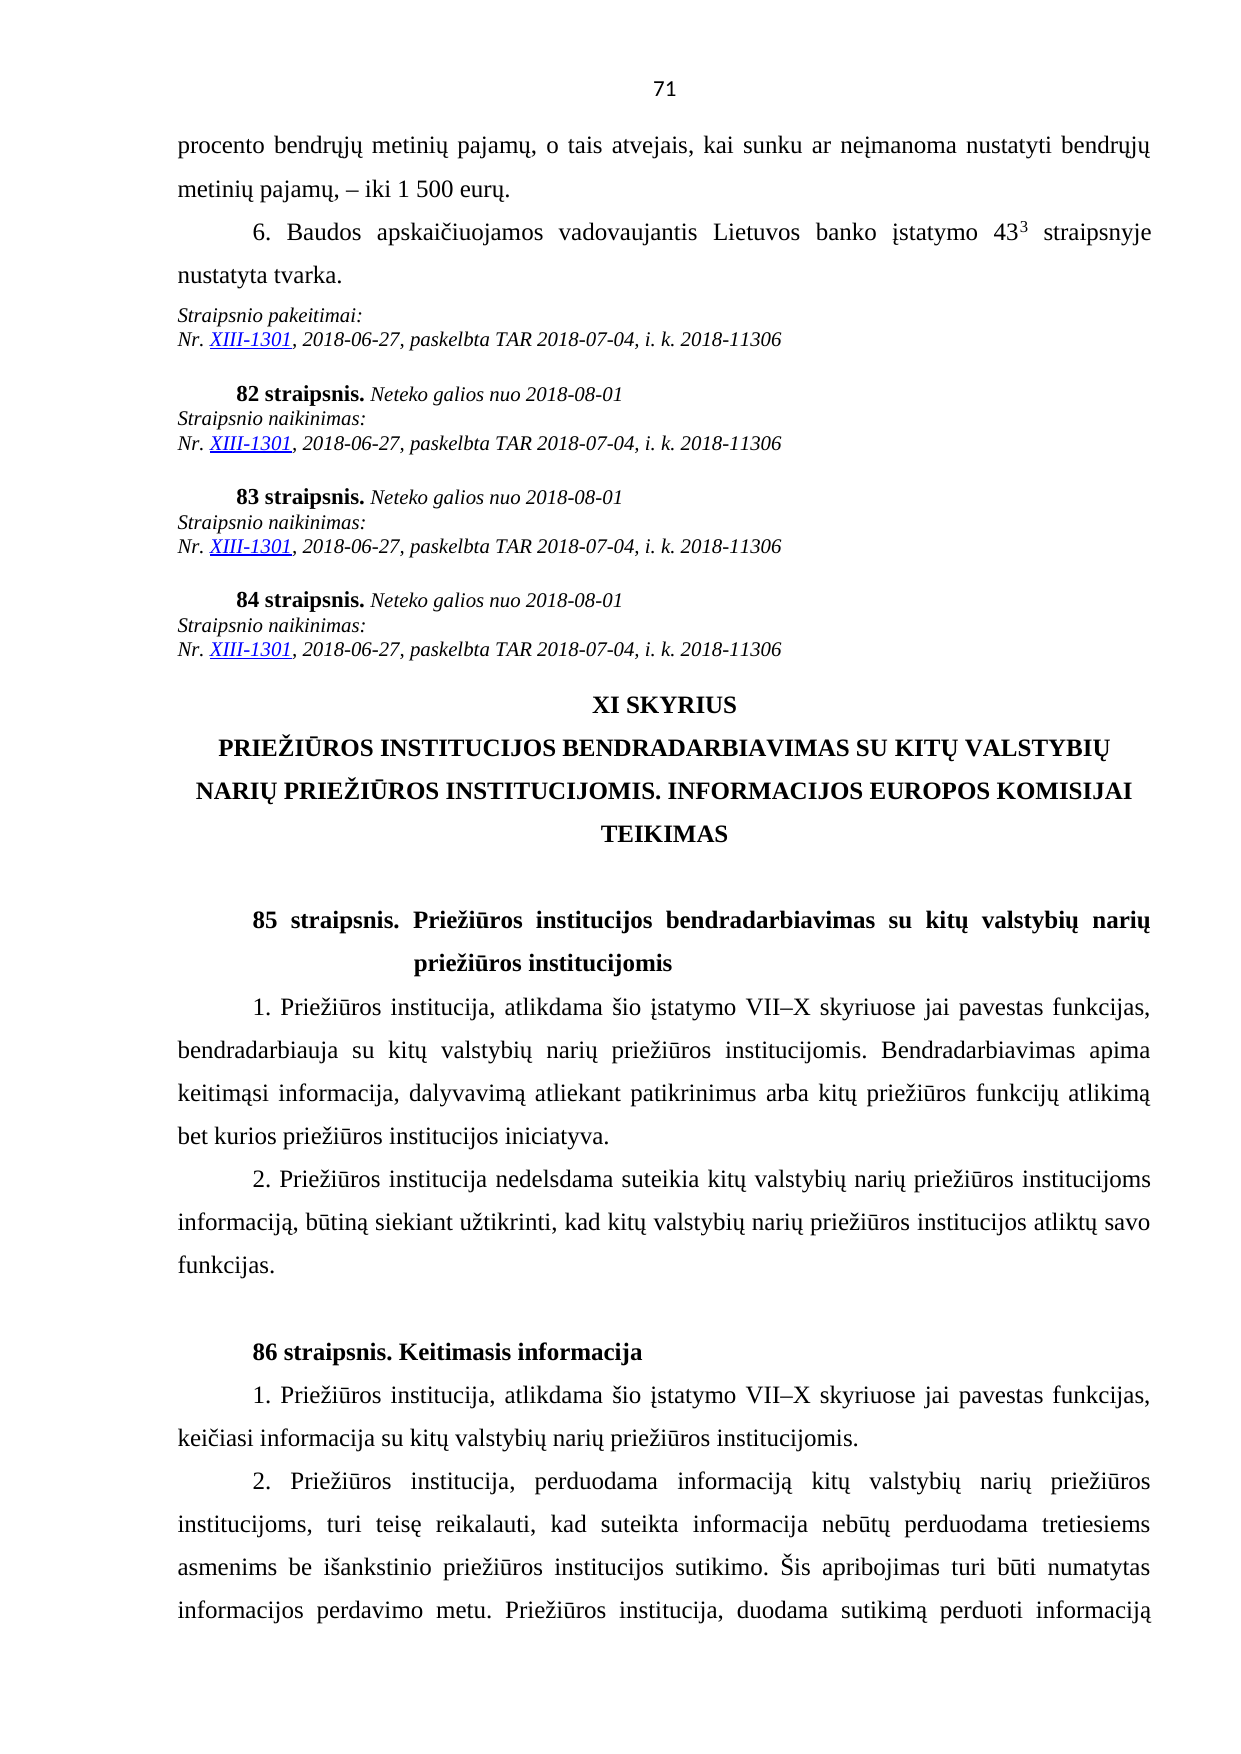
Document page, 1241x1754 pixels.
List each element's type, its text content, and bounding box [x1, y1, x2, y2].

text 2. Priežiūros institucija, perduodama informaciją kitų valstybių narių priežiūros institucijoms, turi teisę reikalauti, kad suteikta informacija nebūtų perduodama tretiesiems asmenims be išankstinio priežiūros institucijos sutikimo. Šis apribojimas turi būti numatytas informacijos perdavimo metu. Priežiūros institucija, duodama sutikimą perduoti informaciją [177, 1466, 1152, 1624]
text 82 straipsnis. Neteko galios nuo 2018-08-01 [177, 380, 1152, 406]
text 85 straipsnis. Priežiūros institucijos bendradarbiavimas su kitų valstybių narių priežiūros institucijomis [252, 905, 1152, 977]
text Nr. XIII-1301, 2018-06-27, paskelbta TAR 2018-07-04, i. k. 2018-11306 [177, 327, 1152, 351]
text 83 straipsnis. Neteko galios nuo 2018-08-01 [177, 483, 1152, 509]
text 2. Priežiūros institucija nedelsdama suteikia kitų valstybių narių priežiūros institucijoms informaciją, būtiną siekiant užtikrinti, kad kitų valstybių narių priežiūros institucijos atliktų savo funkcijas. [177, 1164, 1152, 1279]
text 84 straipsnis. Neteko galios nuo 2018-08-01 [177, 586, 1152, 613]
text Nr. XIII-1301, 2018-06-27, paskelbta TAR 2018-07-04, i. k. 2018-11306 [177, 637, 1152, 661]
text Straipsnio naikinimas: [177, 509, 1152, 534]
text PRIEŽIŪROS INSTITUCIJOS BENDRADARBIAVIMAS SU KITŲ VALSTYBIŲ NARIŲ PRIEŽIŪROS INSTITUCIJOMIS. INFORMACIJOS EUROPOS KOMISIJAI TEIKIMAS [177, 733, 1152, 848]
text Straipsnio naikinimas: [177, 406, 1152, 430]
text Nr. XIII-1301, 2018-06-27, paskelbta TAR 2018-07-04, i. k. 2018-11306 [177, 534, 1152, 558]
text 86 straipsnis. Keitimasis informacija [177, 1337, 1152, 1365]
text Straipsnio pakeitimai: [177, 303, 1152, 327]
text Straipsnio naikinimas: [177, 613, 1152, 637]
text 1. Priežiūros institucija, atlikdama šio įstatymo VII–X skyriuose jai pavestas funkcijas, keičiasi informacija su kitų valstybių narių priežiūros institucijomis. [177, 1380, 1152, 1452]
text Nr. XIII-1301, 2018-06-27, paskelbta TAR 2018-07-04, i. k. 2018-11306 [177, 430, 1152, 454]
text 6. Baudos apskaičiuojamos vadovaujantis Lietuvos banko įstatymo 433 straipsnyje nustatyta tvarka. [177, 217, 1152, 289]
text XI SKYRIUS [177, 690, 1152, 718]
text 1. Priežiūros institucija, atlikdama šio įstatymo VII–X skyriuose jai pavestas funkcijas, bendradarbiauja su kitų valstybių narių priežiūros institucijomis. Bendradarbiavimas apima keitimąsi informacija, dalyvavimą atliekant patikrinimus arba kitų priežiūros funkcijų atlikimą bet kurios priežiūros institucijos iniciatyva. [177, 992, 1152, 1150]
text procento bendrųjų metinių pajamų, o tais atvejais, kai sunku ar neįmanoma nustatyti bendrųjų metinių pajamų, – iki 1 500 eurų. [177, 131, 1152, 202]
